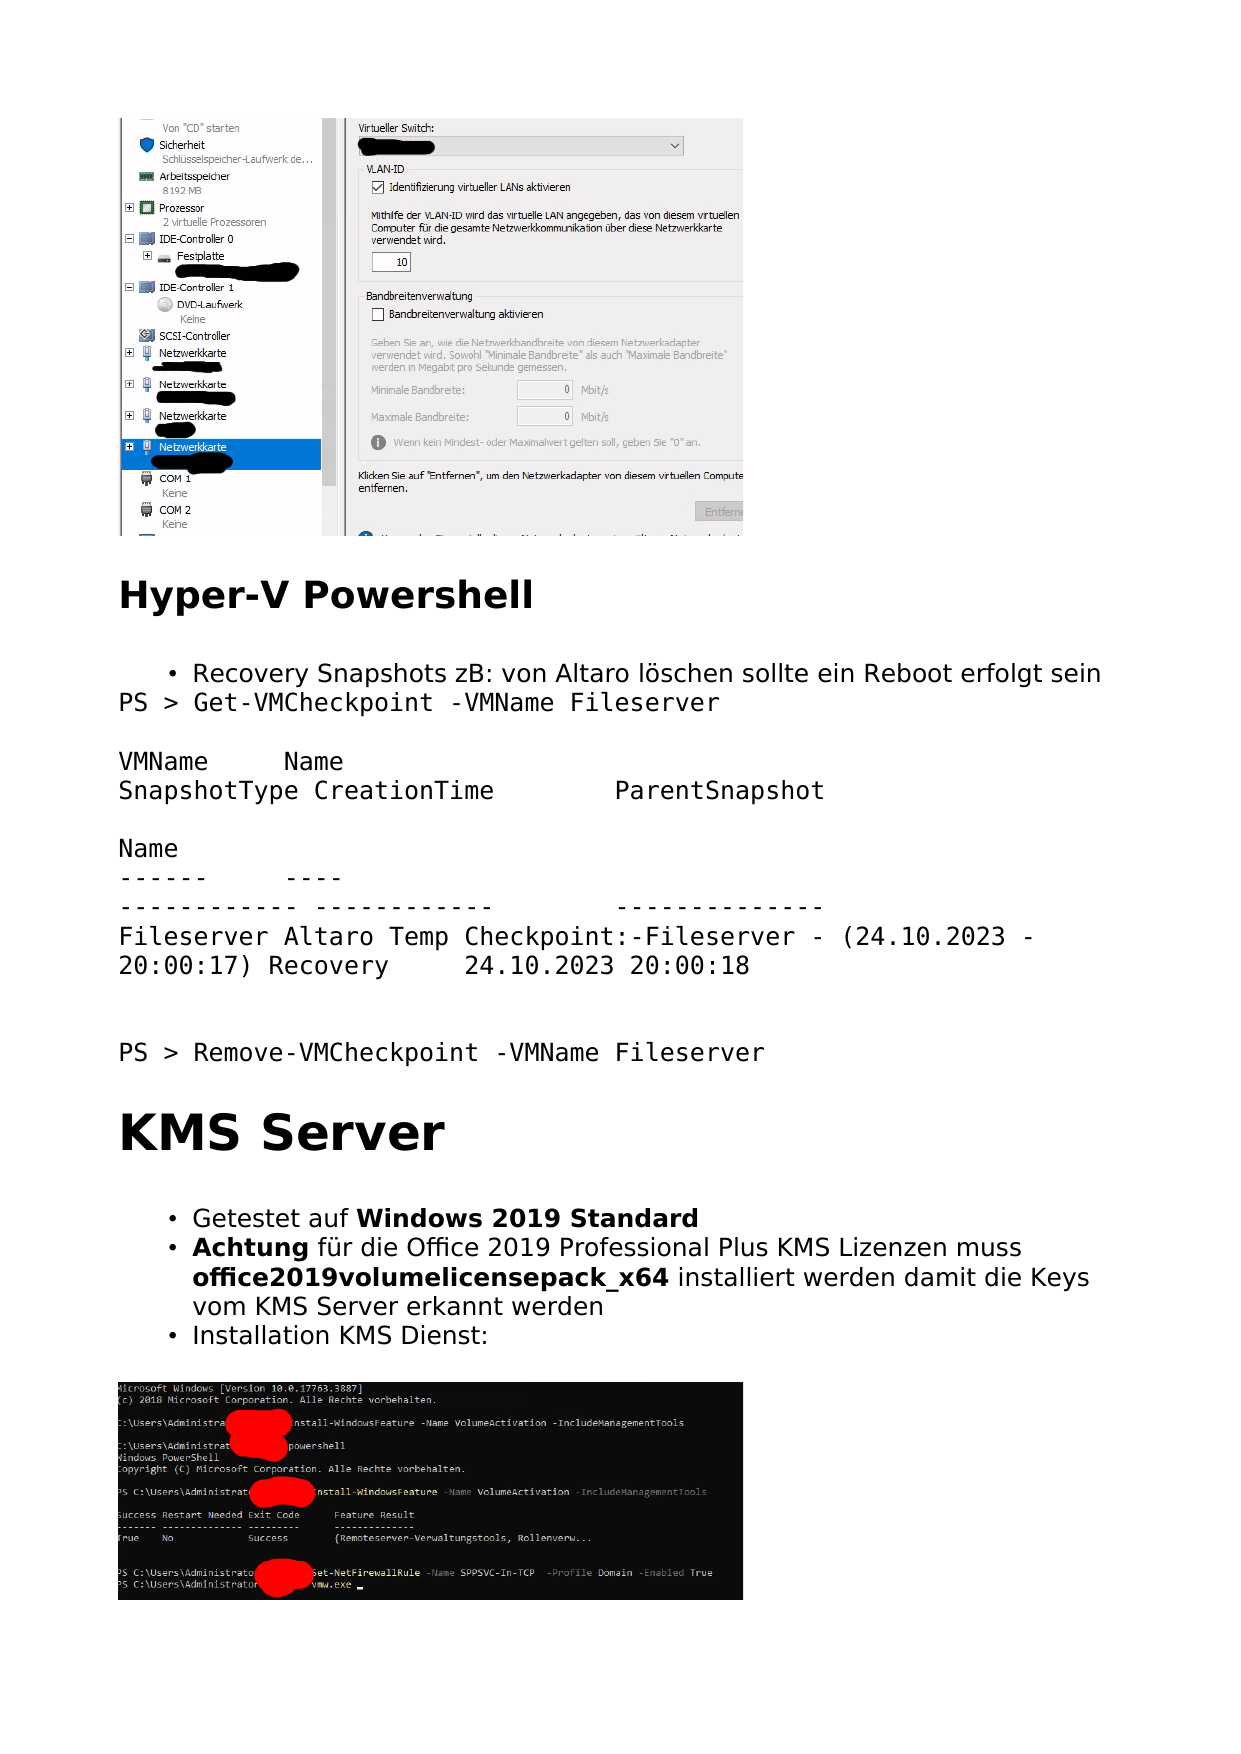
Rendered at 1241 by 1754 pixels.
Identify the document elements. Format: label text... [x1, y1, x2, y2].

text PS > Get-VMCheckpoint -VMName Fileserver VMName Name SnapshotType CreationTime ParentSnapshot Name ------ ---- ------------ ------------ -------------- Fileserver Altaro Temp Checkpoint:-Fileserver - (24.10.2023 - 20:00:17) Recovery 24.10.2023 20:00:18 PS > Remove-VMCheckpoint -VMName Fileserver [118, 688, 1122, 1067]
subtitle KMS Server [118, 1104, 1122, 1162]
list Getestet auf Windows 2019 Standard [177, 1204, 1122, 1234]
subtitle Hyper-V Powershell [118, 573, 1122, 617]
list Installation KMS Dienst: [177, 1321, 1122, 1350]
picture [118, 118, 744, 536]
list Recovery Snapshots zB: von Altaro löschen sollte ein Reboot erfolgt sein [177, 659, 1122, 688]
list Achtung für die Office 2019 Professional Plus KMS Lizenzen muss office2019volumelicensepack_x64 installiert werden damit die Keys vom KMS Server erkannt werden [177, 1234, 1122, 1321]
picture [118, 1379, 744, 1600]
